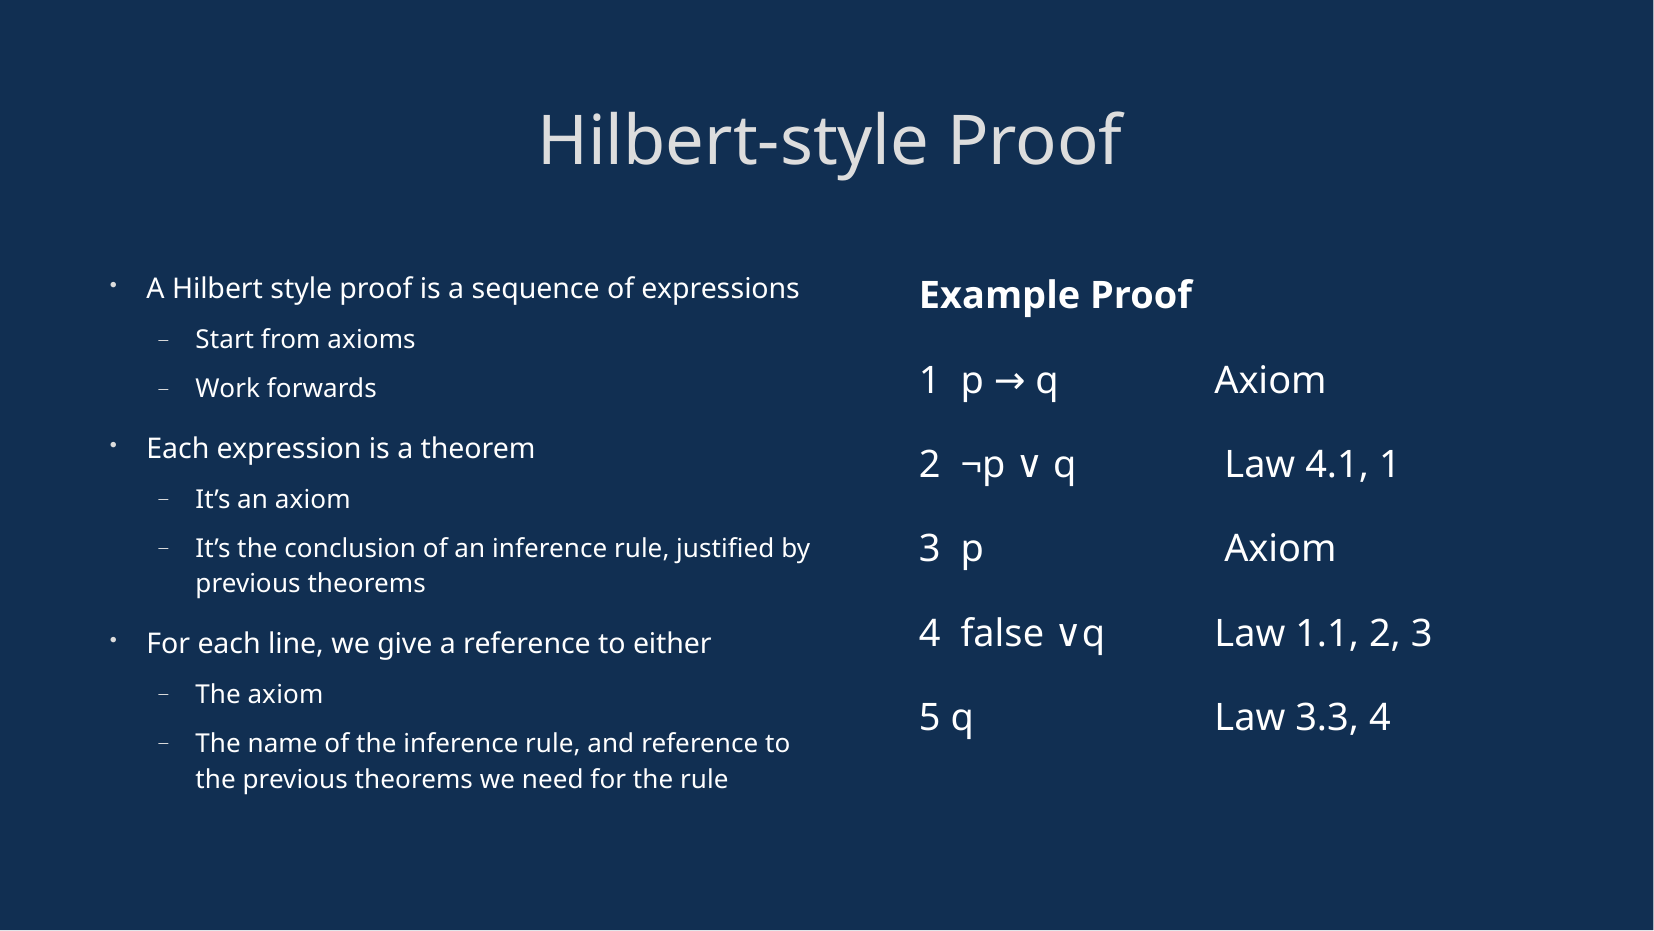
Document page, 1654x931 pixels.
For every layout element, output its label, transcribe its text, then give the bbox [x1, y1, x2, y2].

list Example Proof 1 p → q Axiom 2 ¬p ∨ q Law 4.1, 1 3 p Axiom 4 false ∨q Law 1.1, 2, 3 5 q Law 3.3, 4 [848, 268, 1563, 806]
title Hilbert-style Proof [97, 56, 1563, 220]
list A Hilbert style proof is a sequence of expressions Start from axioms Work forwards Each expression is a theorem It’s an axiom It’s the conclusion of an inference rule, justified by previous theorems For each line, we give a reference to either The axiom The name of the inference rule, and reference to the previous theorems we need for the rule [97, 268, 813, 806]
